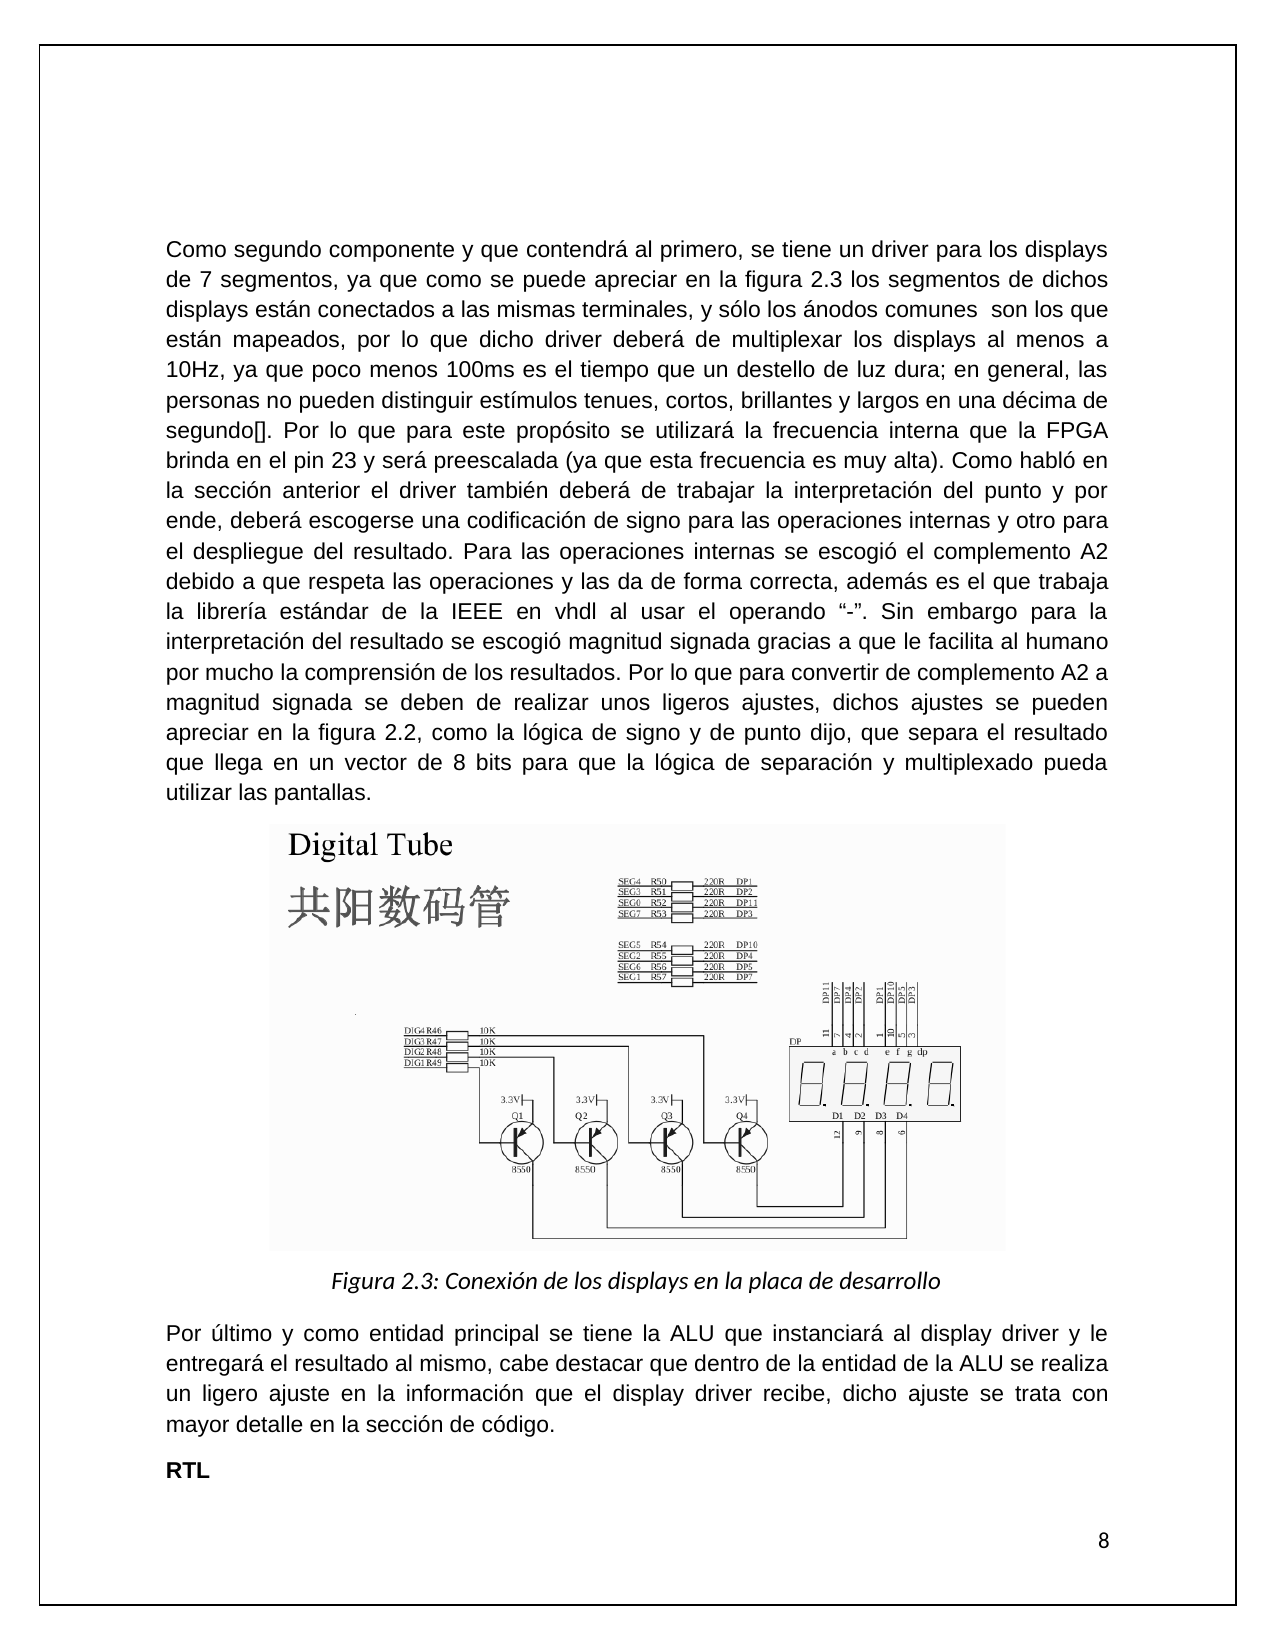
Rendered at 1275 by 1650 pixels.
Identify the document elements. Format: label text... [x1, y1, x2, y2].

text Como segundo componente y que contendrá al primero, se tiene un driver para los displays de 7 segmentos, ya que como se puede apreciar en la figura 2.3 los segmentos de dichos displays están conectados a las mismas terminales, y sólo los ánodos comunes son los que están mapeados, por lo que dicho driver deberá de multiplexar los displays al menos a 10Hz, ya que poco menos 100ms es el tiempo que un destello de luz dura; en general, las personas no pueden distinguir estímulos tenues, cortos, brillantes y largos en una décima de segundo[]. Por lo que para este propósito se utilizará la frecuencia interna que la FPGA brinda en el pin 23 y será preescalada (ya que esta frecuencia es muy alta). Como habló en la sección anterior el driver también deberá de trabajar la interpretación del punto y por ende, deberá escogerse una codificación de signo para las operaciones internas y otro para el despliegue del resultado. Para las operaciones internas se escogió el complemento A2 debido a que respeta las operaciones y las da de forma correcta, además es el que trabaja la librería estándar de la IEEE en vhdl al usar el operando “-”. Sin embargo para la interpretación del resultado se escogió magnitud signada gracias a que le facilita al humano por mucho la comprensión de los resultados. Por lo que para convertir de complemento A2 a magnitud signada se deben de realizar unos ligeros ajustes, dichos ajustes se pueden apreciar en la figura 2.2, como la lógica de signo y de punto dijo, que separa el resultado que llega en un vector de 8 bits para que la lógica de separación y multiplexado pueda utilizar las pantallas. [166, 236, 1109, 806]
text Por último y como entidad principal se tiene la ALU que instanciará al display driver y le entregará el resultado al mismo, cabe destacar que dentro de la entidad de la ALU se realiza un ligero ajuste en la información que el display driver recibe, dicho ajuste se trata con mayor detalle en la sección de código. [166, 1296, 1109, 1437]
text Figura 2.3: Conexión de los displays en la placa de desarrollo [159, 1251, 1116, 1296]
text RTL [166, 1457, 1109, 1484]
text [159, 812, 1116, 824]
picture [269, 824, 1006, 1251]
